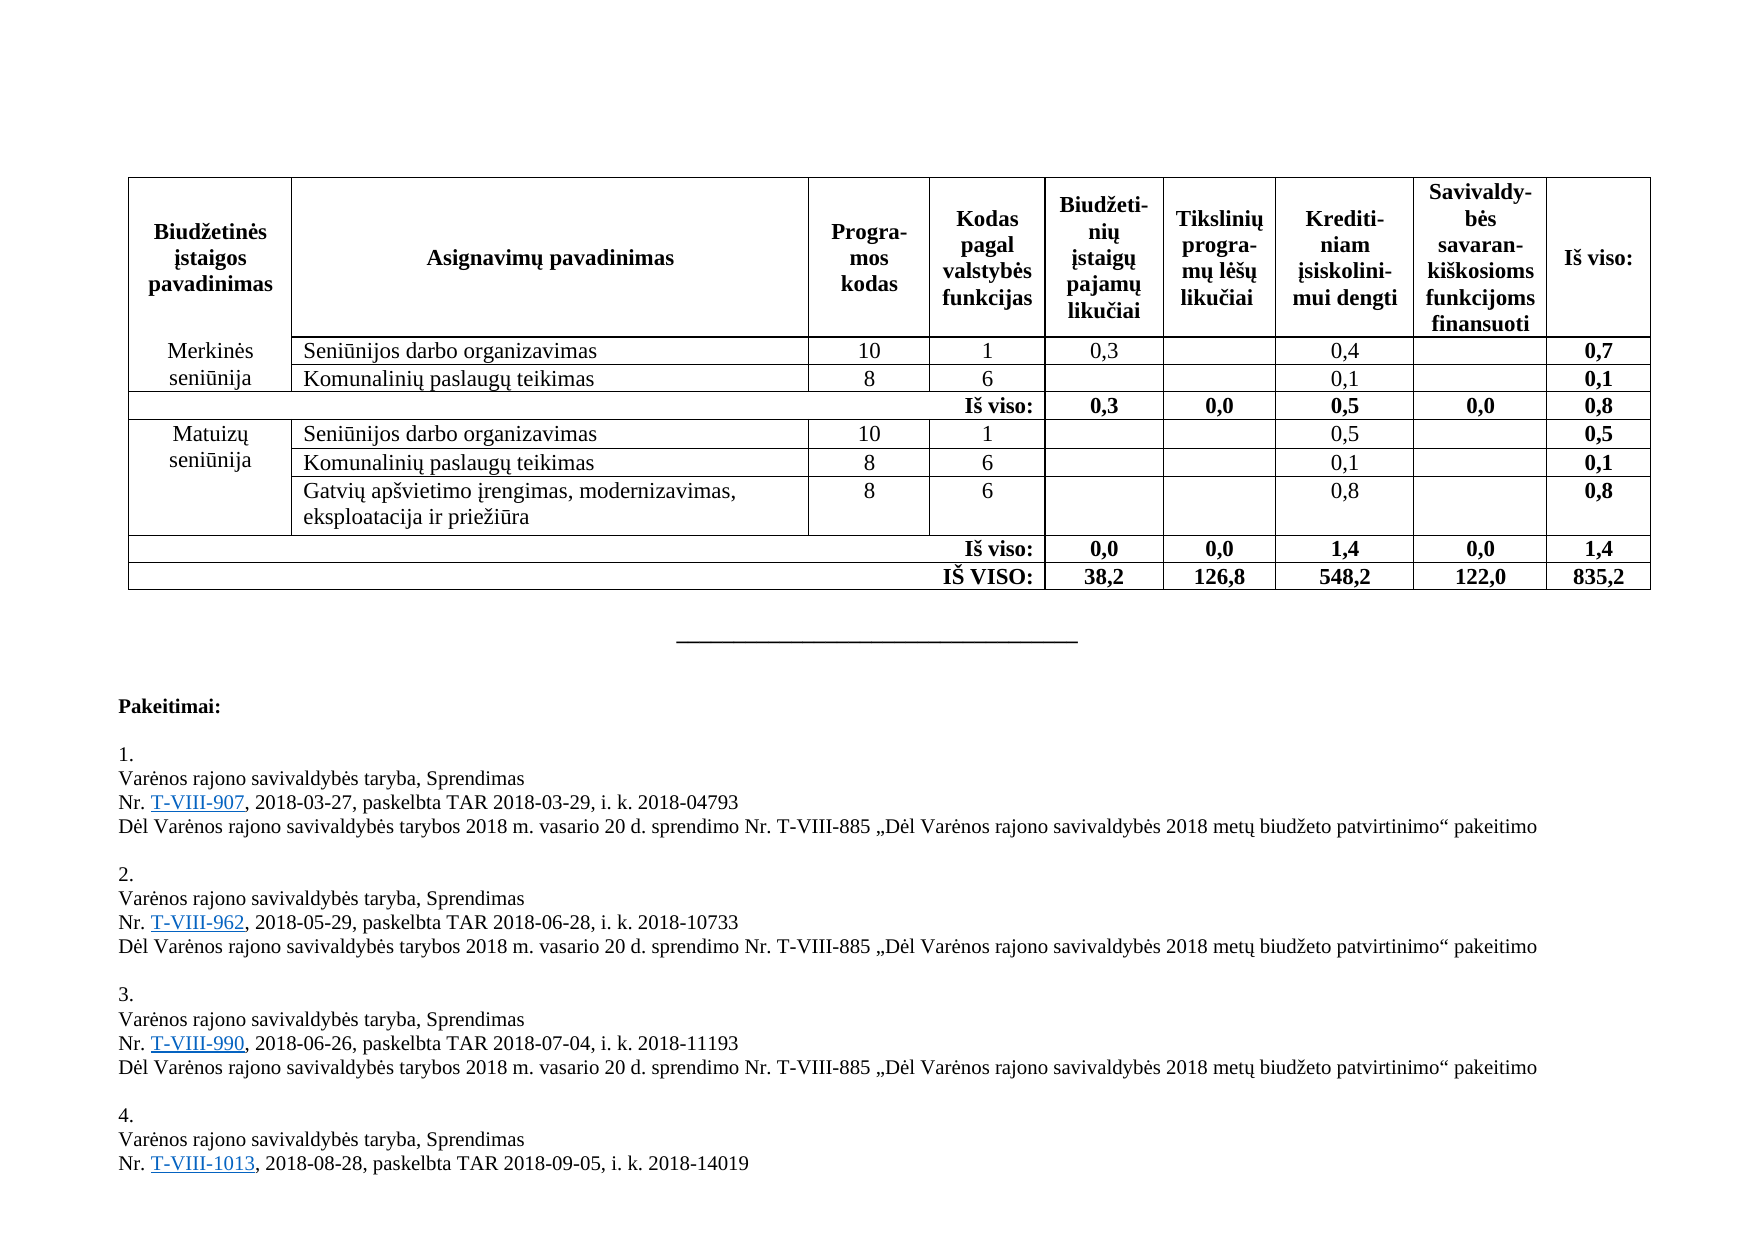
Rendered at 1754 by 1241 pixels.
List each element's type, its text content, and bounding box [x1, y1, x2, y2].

table_cell [1414, 420, 1546, 448]
table_header Biudžeti-nių įstaigų pajamų likučiai [1046, 178, 1163, 336]
table_cell Iš viso: [129, 536, 1044, 562]
text Dėl Varėnos rajono savivaldybės tarybos 2018 m. vasario 20 d. sprendimo Nr. T-VIII-885 „Dėl Varėnos rajono savivaldybės 2018 metų biudžeto patvirtinimo“ pakeitimo [118, 814, 1636, 838]
table_cell 0,3 [1046, 392, 1163, 419]
table_header Asignavimų pavadinimas [292, 178, 808, 336]
table_cell 10 [809, 420, 929, 448]
text Varėnos rajono savivaldybės taryba, Sprendimas [118, 766, 1636, 790]
table_cell IŠ VISO: [129, 563, 1044, 589]
table_cell 122,0 [1414, 563, 1546, 589]
table_header Savivaldy-bės savaran-kiškosioms funkcijoms finansuoti [1414, 178, 1546, 336]
text Varėnos rajono savivaldybės taryba, Sprendimas [118, 1006, 1636, 1031]
table_cell 8 [809, 449, 929, 476]
table_header Biudžetinės įstaigos pavadinimas [129, 178, 291, 336]
text Nr. T-VIII-907, 2018-03-27, paskelbta TAR 2018-03-29, i. k. 2018-04793 [118, 790, 1636, 814]
table_cell 0,8 [1547, 392, 1650, 419]
table_header Tikslinių progra-mų lėšų likučiai [1164, 178, 1275, 336]
table_cell 10 [809, 338, 929, 364]
table_cell 0,7 [1547, 338, 1650, 364]
table_cell 0,1 [1276, 365, 1413, 391]
table_cell 0,4 [1276, 338, 1413, 364]
table_cell Seniūnijos darbo organizavimas [292, 420, 808, 448]
table_cell 1 [930, 420, 1044, 448]
table_cell 126,8 [1164, 563, 1275, 589]
table_cell Matuizų seniūnija [129, 420, 291, 534]
text ___________________________________ [118, 619, 1636, 646]
table_cell [1046, 420, 1163, 448]
table_header Iš viso: [1547, 178, 1650, 336]
table_cell [1414, 449, 1546, 476]
table_cell 0,1 [1547, 449, 1650, 476]
text Nr. T-VIII-962, 2018-05-29, paskelbta TAR 2018-06-28, i. k. 2018-10733 [118, 910, 1636, 934]
table_cell Iš viso: [129, 392, 1044, 419]
text Dėl Varėnos rajono savivaldybės tarybos 2018 m. vasario 20 d. sprendimo Nr. T-VIII-885 „Dėl Varėnos rajono savivaldybės 2018 metų biudžeto patvirtinimo“ pakeitimo [118, 934, 1636, 958]
table_cell 0,0 [1414, 392, 1546, 419]
table_header Kodas pagal valstybės funkcijas [930, 178, 1044, 336]
text 1. [118, 742, 1636, 766]
table_cell 1,4 [1276, 536, 1413, 562]
table_cell 6 [930, 449, 1044, 476]
table_cell 0,0 [1046, 536, 1163, 562]
table_cell 0,0 [1164, 392, 1275, 419]
table_cell 1,4 [1547, 536, 1650, 562]
table_cell 0,0 [1414, 536, 1546, 562]
table_cell 8 [809, 365, 929, 391]
table_cell 1 [930, 338, 1044, 364]
table_cell 0,3 [1046, 338, 1163, 364]
table_cell 6 [930, 477, 1044, 534]
table_cell 0,8 [1276, 477, 1413, 534]
table_cell [1414, 477, 1546, 534]
text 3. [118, 982, 1636, 1006]
table_cell 0,5 [1276, 420, 1413, 448]
table_cell [1164, 338, 1275, 364]
table_cell 0,0 [1164, 536, 1275, 562]
table_cell 0,5 [1547, 420, 1650, 448]
text Dėl Varėnos rajono savivaldybės tarybos 2018 m. vasario 20 d. sprendimo Nr. T-VIII-885 „Dėl Varėnos rajono savivaldybės 2018 metų biudžeto patvirtinimo“ pakeitimo [118, 1054, 1636, 1079]
table_header Progra-mos kodas [809, 178, 929, 336]
table_cell [1164, 420, 1275, 448]
table_cell 38,2 [1046, 563, 1163, 589]
table_cell [1164, 365, 1275, 391]
table_header Krediti-niam įsiskolini-mui dengti [1276, 178, 1413, 336]
table_cell [1046, 365, 1163, 391]
text Varėnos rajono savivaldybės taryba, Sprendimas [118, 886, 1636, 910]
text 4. [118, 1103, 1636, 1127]
table_cell [1046, 449, 1163, 476]
table_cell 835,2 [1547, 563, 1650, 589]
table_cell 0,1 [1547, 365, 1650, 391]
table_cell [1164, 449, 1275, 476]
table_cell 0,1 [1276, 449, 1413, 476]
table_cell Komunalinių paslaugų teikimas [292, 365, 808, 391]
table_cell 6 [930, 365, 1044, 391]
table_cell 0,5 [1276, 392, 1413, 419]
text 2. [118, 862, 1636, 886]
text Varėnos rajono savivaldybės taryba, Sprendimas [118, 1127, 1636, 1151]
table_cell [1046, 477, 1163, 534]
table_cell Seniūnijos darbo organizavimas [292, 338, 808, 364]
table_cell 548,2 [1276, 563, 1413, 589]
table_cell [1164, 477, 1275, 534]
table_cell [1414, 338, 1546, 364]
table_cell [1414, 365, 1546, 391]
table_cell Gatvių apšvietimo įrengimas, modernizavimas, eksploatacija ir priežiūra [292, 477, 808, 534]
table_cell Merkinės seniūnija [129, 336, 291, 391]
table_cell Komunalinių paslaugų teikimas [292, 449, 808, 476]
text Nr. T-VIII-1013, 2018-08-28, paskelbta TAR 2018-09-05, i. k. 2018-14019 [118, 1151, 1636, 1175]
table_cell 0,8 [1547, 477, 1650, 534]
text Pakeitimai: [118, 694, 1636, 718]
table_cell 8 [809, 477, 929, 534]
text Nr. T-VIII-990, 2018-06-26, paskelbta TAR 2018-07-04, i. k. 2018-11193 [118, 1031, 1636, 1054]
